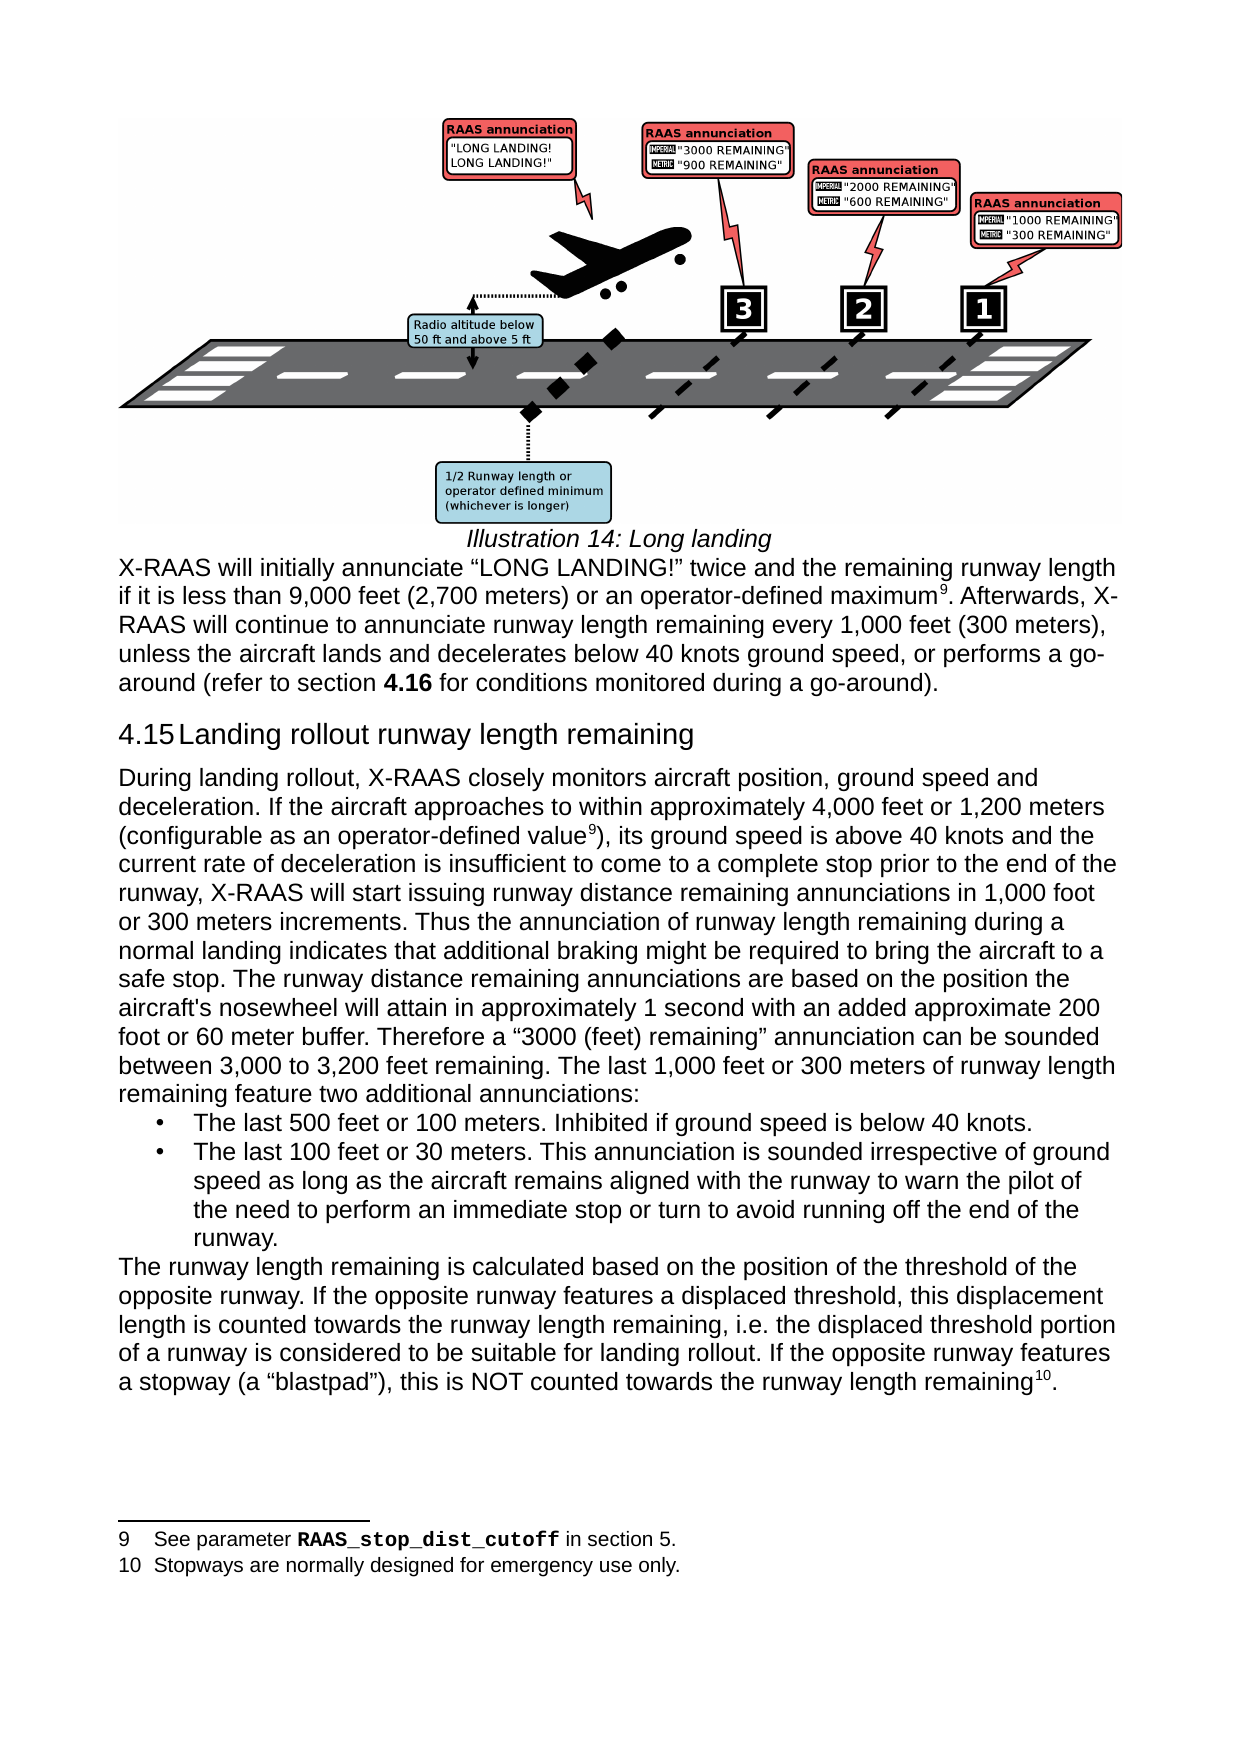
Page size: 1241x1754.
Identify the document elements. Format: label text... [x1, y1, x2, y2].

list The last 500 feet or 100 meters. Inhibited if ground speed is below 40 knots. [156, 1108, 1122, 1137]
subtitle Landing rollout runway length remaining [118, 717, 1122, 751]
picture [118, 118, 1123, 524]
list The last 100 feet or 30 meters. This annunciation is sounded irrespective of ground speed as long as the aircraft remains aligned with the runway to warn the pilot of the need to perform an immediate stop or turn to avoid running off the end of the runway. [156, 1137, 1122, 1252]
text See parameter RAAS_stop_dist_cutoff in section 5. [118, 1527, 1122, 1553]
text X-RAAS will initially annunciate “LONG LANDING!” twice and the remaining runway length if it is less than 9,000 feet (2,700 meters) or an operator-defined maximum. Afterwards, X-RAAS will continue to annunciate runway length remaining every 1,000 feet (300 meters), unless the aircraft lands and decelerates below 40 knots ground speed, or performs a go-around (refer to section 4.16 for conditions monitored during a go-around). [118, 552, 1122, 696]
text Stopways are normally designed for emergency use only. [118, 1553, 1122, 1577]
text Illustration 14: Long landing [118, 524, 1122, 552]
text The runway length remaining is calculated based on the position of the threshold of the opposite runway. If the opposite runway features a displaced threshold, this displacement length is counted towards the runway length remaining, i.e. the displaced threshold portion of a runway is considered to be suitable for landing rollout. If the opposite runway features a stopway (a “blastpad”), this is NOT counted towards the runway length remaining. [118, 1252, 1122, 1396]
text During landing rollout, X-RAAS closely monitors aircraft position, ground speed and deceleration. If the aircraft approaches to within approximately 4,000 feet or 1,200 meters (configurable as an operator-defined value9), its ground speed is above 40 knots and the current rate of deceleration is insufficient to come to a complete stop prior to the end of the runway, X-RAAS will start issuing runway distance remaining annunciations in 1,000 foot or 300 meters increments. Thus the annunciation of runway length remaining during a normal landing indicates that additional braking might be required to bring the aircraft to a safe stop. The runway distance remaining annunciations are based on the position the aircraft's nosewheel will attain in approximately 1 second with an added approximate 200 foot or 60 meter buffer. Therefore a “3000 (feet) remaining” annunciation can be sounded between 3,000 to 3,200 feet remaining. The last 1,000 feet or 300 meters of runway length remaining feature two additional annunciations: [118, 763, 1122, 1108]
